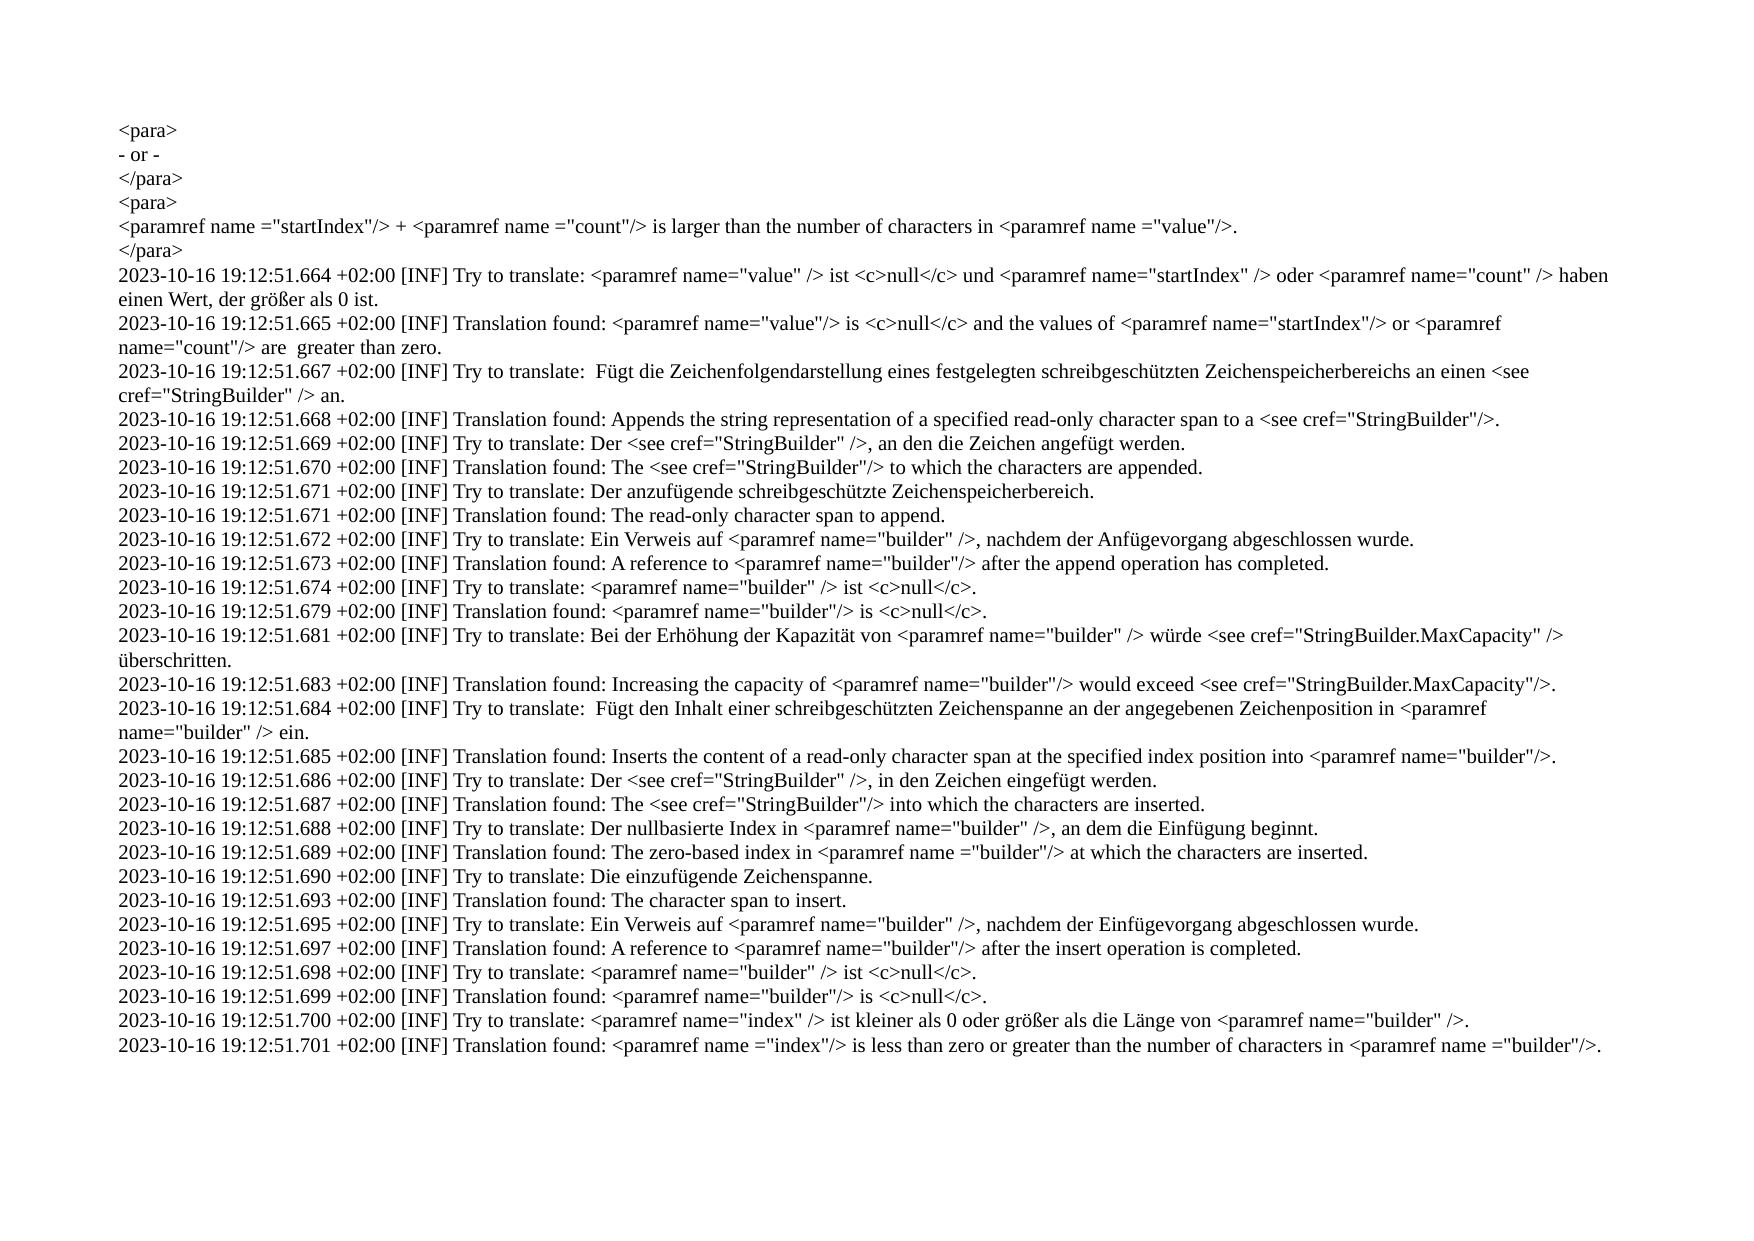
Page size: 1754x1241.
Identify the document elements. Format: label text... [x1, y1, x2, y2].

text 2023-10-16 19:12:51.668 +02:00 [INF] Translation found: Appends the string representation of a specified read-only character span to a <see cref="StringBuilder"/>. [118, 407, 1636, 431]
text 2023-10-16 19:12:51.669 +02:00 [INF] Try to translate: Der <see cref="StringBuilder" />, an den die Zeichen angefügt werden. [118, 431, 1636, 455]
text 2023-10-16 19:12:51.698 +02:00 [INF] Try to translate: <paramref name="builder" /> ist <c>null</c>. [118, 960, 1636, 984]
text 2023-10-16 19:12:51.689 +02:00 [INF] Translation found: The zero-based index in <paramref name ="builder"/> at which the characters are inserted. [118, 840, 1636, 864]
text 2023-10-16 19:12:51.687 +02:00 [INF] Translation found: The <see cref="StringBuilder"/> into which the characters are inserted. [118, 792, 1636, 816]
text 2023-10-16 19:12:51.693 +02:00 [INF] Translation found: The character span to insert. [118, 888, 1636, 912]
text 2023-10-16 19:12:51.671 +02:00 [INF] Translation found: The read-only character span to append. [118, 503, 1636, 527]
text 2023-10-16 19:12:51.673 +02:00 [INF] Translation found: A reference to <paramref name="builder"/> after the append operation has completed. [118, 551, 1636, 575]
text 2023-10-16 19:12:51.665 +02:00 [INF] Translation found: <paramref name="value"/> is <c>null</c> and the values of <paramref name="startIndex"/> or <paramref name="count"/> are greater than zero. [118, 311, 1636, 359]
text 2023-10-16 19:12:51.685 +02:00 [INF] Translation found: Inserts the content of a read-only character span at the specified index position into <paramref name="builder"/>. [118, 744, 1636, 768]
text 2023-10-16 19:12:51.681 +02:00 [INF] Try to translate: Bei der Erhöhung der Kapazität von <paramref name="builder" /> würde <see cref="StringBuilder.MaxCapacity" /> überschritten. [118, 623, 1636, 672]
text 2023-10-16 19:12:51.683 +02:00 [INF] Translation found: Increasing the capacity of <paramref name="builder"/> would exceed <see cref="StringBuilder.MaxCapacity"/>. [118, 672, 1636, 696]
text 2023-10-16 19:12:51.667 +02:00 [INF] Try to translate: Fügt die Zeichenfolgendarstellung eines festgelegten schreibgeschützten Zeichenspeicherbereichs an einen <see cref="StringBuilder" /> an. [118, 359, 1636, 407]
text 2023-10-16 19:12:51.671 +02:00 [INF] Try to translate: Der anzufügende schreibgeschützte Zeichenspeicherbereich. [118, 479, 1636, 503]
text 2023-10-16 19:12:51.690 +02:00 [INF] Try to translate: Die einzufügende Zeichenspanne. [118, 864, 1636, 888]
text 2023-10-16 19:12:51.699 +02:00 [INF] Translation found: <paramref name="builder"/> is <c>null</c>. [118, 984, 1636, 1008]
text 2023-10-16 19:12:51.701 +02:00 [INF] Translation found: <paramref name ="index"/> is less than zero or greater than the number of characters in <paramref name ="builder"/>. [118, 1032, 1636, 1057]
text 2023-10-16 19:12:51.695 +02:00 [INF] Try to translate: Ein Verweis auf <paramref name="builder" />, nachdem der Einfügevorgang abgeschlossen wurde. [118, 912, 1636, 936]
text 2023-10-16 19:12:51.674 +02:00 [INF] Try to translate: <paramref name="builder" /> ist <c>null</c>. [118, 575, 1636, 599]
text 2023-10-16 19:12:51.679 +02:00 [INF] Translation found: <paramref name="builder"/> is <c>null</c>. [118, 599, 1636, 623]
text 2023-10-16 19:12:51.697 +02:00 [INF] Translation found: A reference to <paramref name="builder"/> after the insert operation is completed. [118, 936, 1636, 960]
text 2023-10-16 19:12:51.684 +02:00 [INF] Try to translate: Fügt den Inhalt einer schreibgeschützten Zeichenspanne an der angegebenen Zeichenposition in <paramref name="builder" /> ein. [118, 696, 1636, 744]
text 2023-10-16 19:12:51.664 +02:00 [INF] Try to translate: <paramref name="value" /> ist <c>null</c> und <paramref name="startIndex" /> oder <paramref name="count" /> haben einen Wert, der größer als 0 ist. [118, 262, 1636, 311]
text 2023-10-16 19:12:51.672 +02:00 [INF] Try to translate: Ein Verweis auf <paramref name="builder" />, nachdem der Anfügevorgang abgeschlossen wurde. [118, 527, 1636, 551]
text <para> - or - </para> <para> <paramref name ="startIndex"/> + <paramref name ="count"/> is larger than the number of characters in <paramref name ="value"/>. </para> [118, 118, 1636, 262]
text 2023-10-16 19:12:51.688 +02:00 [INF] Try to translate: Der nullbasierte Index in <paramref name="builder" />, an dem die Einfügung beginnt. [118, 816, 1636, 840]
text 2023-10-16 19:12:51.700 +02:00 [INF] Try to translate: <paramref name="index" /> ist kleiner als 0 oder größer als die Länge von <paramref name="builder" />. [118, 1008, 1636, 1032]
text 2023-10-16 19:12:51.670 +02:00 [INF] Translation found: The <see cref="StringBuilder"/> to which the characters are appended. [118, 455, 1636, 479]
text 2023-10-16 19:12:51.686 +02:00 [INF] Try to translate: Der <see cref="StringBuilder" />, in den Zeichen eingefügt werden. [118, 768, 1636, 792]
